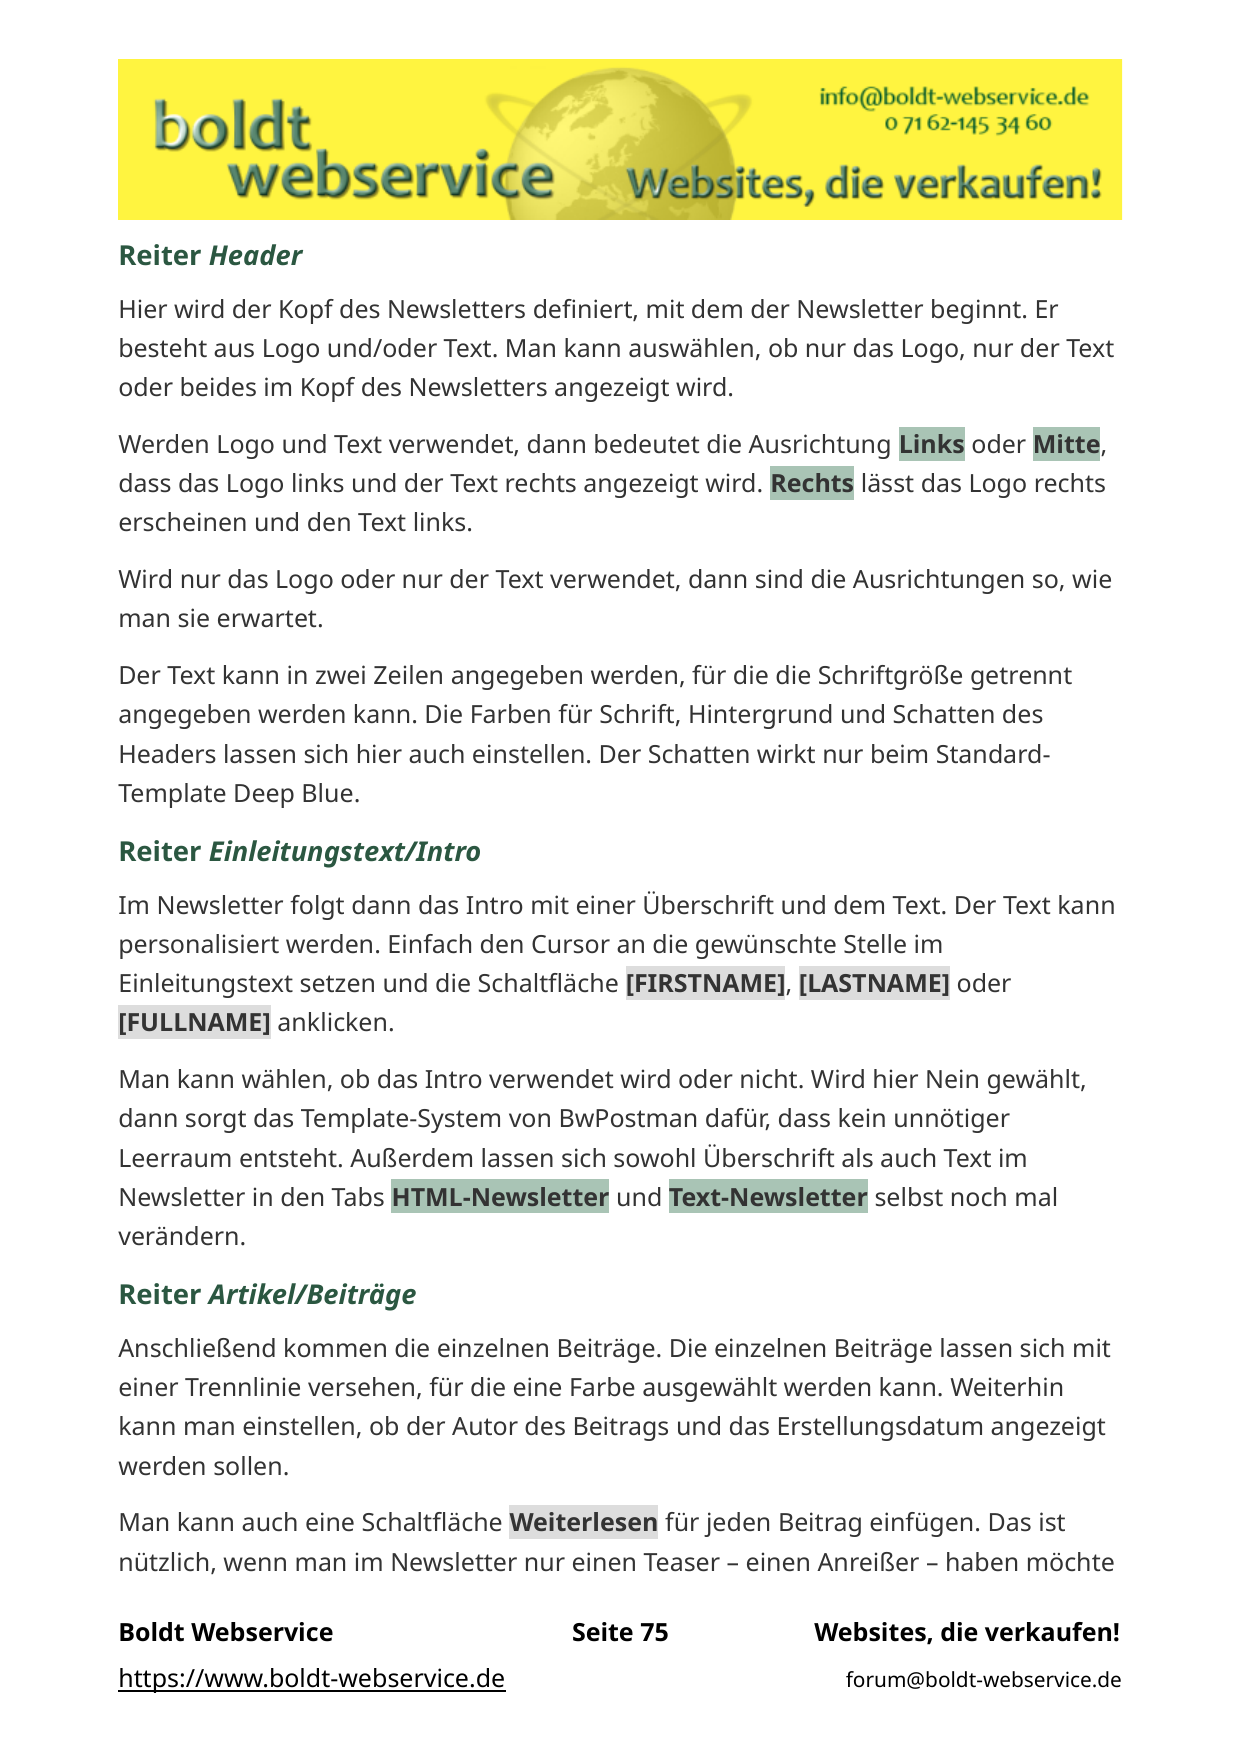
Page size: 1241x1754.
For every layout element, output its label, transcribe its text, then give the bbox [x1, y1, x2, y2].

text Anschließend kommen die einzelnen Beiträge. Die einzelnen Beiträge lassen sich mit einer Trennlinie versehen, für die eine Farbe ausgewählt werden kann. Weiterhin kann man einstellen, ob der Autor des Beitrags und das Erstellungsdatum angezeigt werden sollen. [118, 1331, 1122, 1482]
text Hier wird der Kopf des Newsletters definiert, mit dem der Newsletter beginnt. Er besteht aus Logo und/oder Text. Man kann auswählen, ob nur das Logo, nur der Text oder beides im Kopf des Newsletters angezeigt wird. [118, 291, 1122, 404]
text Im Newsletter folgt dann das Intro mit einer Überschrift und dem Text. Der Text kann personalisiert werden. Einfach den Cursor an die gewünschte Stelle im Einleitungstext setzen und die Schaltfläche [FIRSTNAME], [LASTNAME] oder [FULLNAME] anklicken. [118, 887, 1122, 1039]
text Man kann wählen, ob das Intro verwendet wird oder nicht. Wird hier Nein gewählt, dann sorgt das Template-System von BwPostman dafür, dass kein unnötiger Leerraum entsteht. Außerdem lassen sich sowohl Überschrift als auch Text im Newsletter in den Tabs HTML-Newsletter und Text-Newsletter selbst noch mal verändern. [118, 1062, 1122, 1253]
subtitle Reiter Einleitungstext/Intro [118, 832, 1122, 870]
text Werden Logo und Text verwendet, dann bedeutet die Ausrichtung Links oder Mitte, dass das Logo links und der Text rechts angezeigt wird. Rechts lässt das Logo rechts erscheinen und den Text links. [118, 427, 1122, 539]
subtitle Reiter Header [118, 236, 1122, 274]
subtitle Reiter Artikel/Beiträge [118, 1275, 1122, 1313]
text Man kann auch eine Schaltfläche Weiterlesen für jeden Beitrag einfügen. Das ist nützlich, wenn man im Newsletter nur einen Teaser – einen Anreißer – haben möchte [118, 1505, 1122, 1578]
text Wird nur das Logo oder nur der Text verwendet, dann sind die Ausrichtungen so, wie man sie erwartet. [118, 562, 1122, 635]
text Der Text kann in zwei Zeilen angegeben werden, für die die Schriftgröße getrennt angegeben werden kann. Die Farben für Schrift, Hintergrund und Schatten des Headers lassen sich hier auch einstellen. Der Schatten wirkt nur beim Standard-Template Deep Blue. [118, 658, 1122, 809]
picture [118, 59, 1123, 220]
